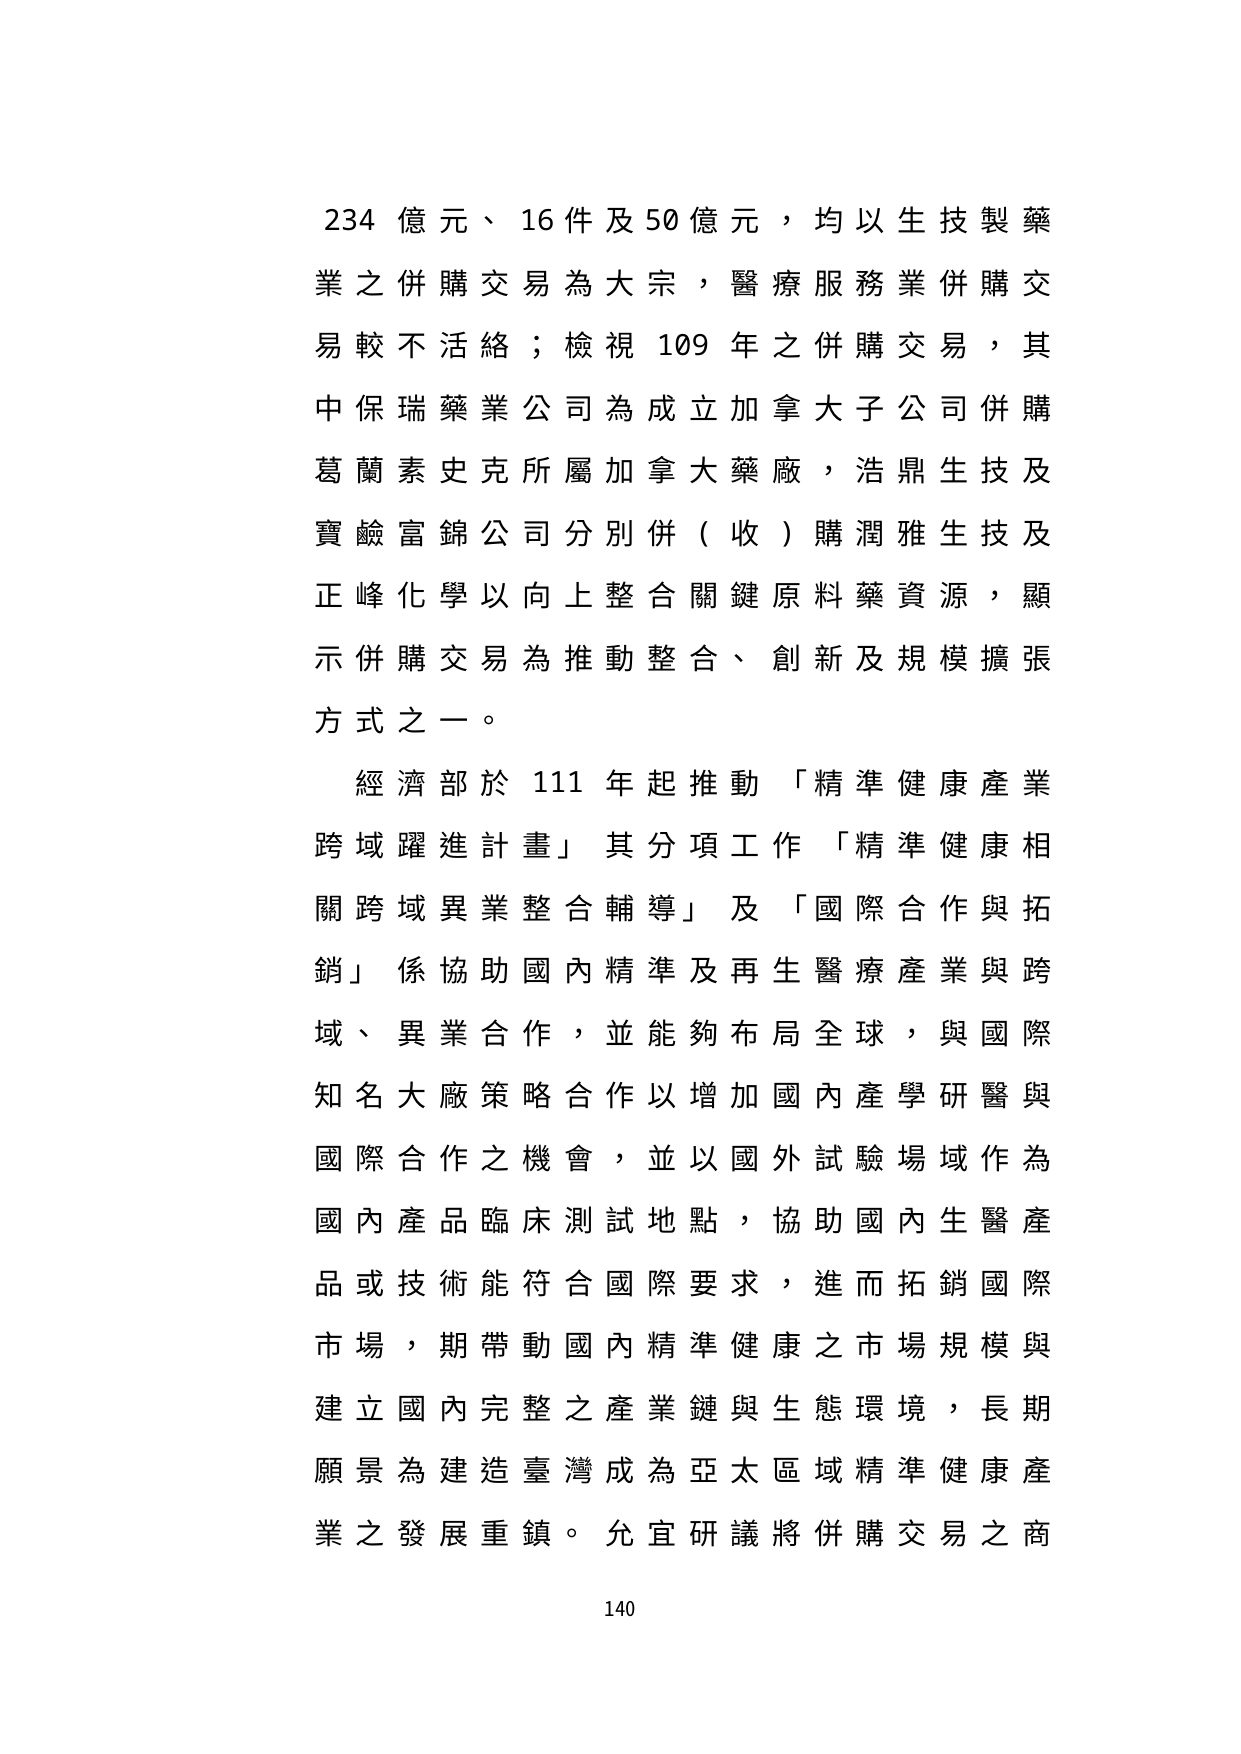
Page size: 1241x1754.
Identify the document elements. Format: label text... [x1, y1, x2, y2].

text 經濟部於111年起推動「精準健康產業跨域躍進計畫」其分項工作「精準健康相關跨域異業整合輔導」及「國際合作與拓銷」係協助國內精準及再生醫療產業與跨域、異業合作，並能夠布局全球，與國際知名大廠策略合作以增加國內產學研醫與國際合作之機會，並以國外試驗場域作為國內產品臨床測試地點，協助國內生醫產品或技術能符合國際要求，進而拓銷國際市場，期帶動國內精準健康之市場規模與建立國內完整之產業鏈與生態環境，長期願景為建造臺灣成為亞太區域精準健康產業之發展重鎮。允宜研議將併購交易之商 [271, 740, 1058, 1552]
text 234億元、16件及50億元，均以生技製藥業之併購交易為大宗，醫療服務業併購交易較不活絡；檢視109年之併購交易，其中保瑞藥業公司為成立加拿大子公司併購葛蘭素史克所屬加拿大藥廠，浩鼎生技及寶鹼富錦公司分別併(收)購潤雅生技及正峰化學以向上整合關鍵原料藥資源，顯示併購交易為推動整合、創新及規模擴張方式之一。 [271, 177, 1058, 740]
